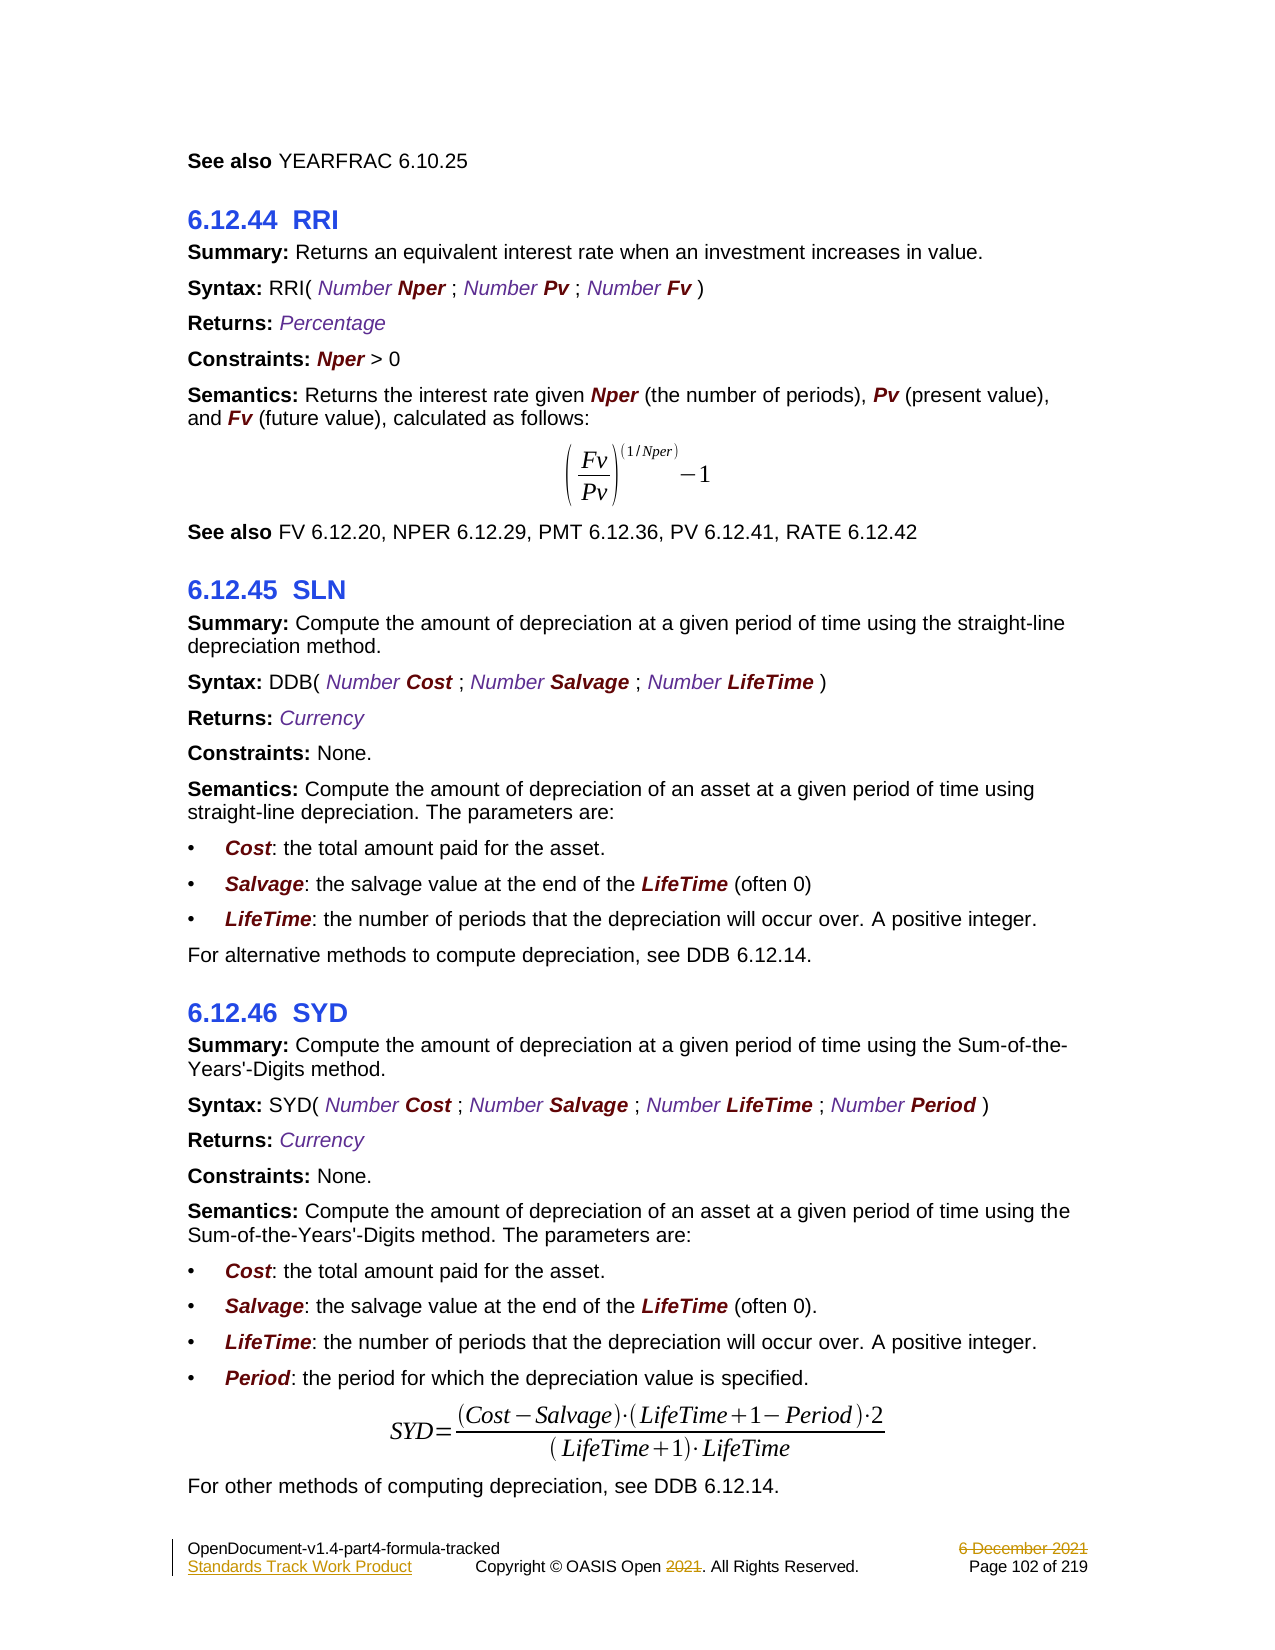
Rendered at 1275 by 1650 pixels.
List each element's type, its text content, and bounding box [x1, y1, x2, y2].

text Semantics: Compute the amount of depreciation of an asset at a given period of time using the Sum-of-the-Years'-Digits method. The parameters are: [187, 1200, 1088, 1247]
subtitle RRI [187, 204, 1088, 234]
text See also YEARFRAC 6.10.25 [187, 150, 1088, 173]
text Summary: Returns an equivalent interest rate when an investment increases in value. [187, 241, 1088, 264]
text Syntax: RRI( Number Nper ; Number Pv ; Number Fv ) [187, 276, 1088, 300]
list Salvage: the salvage value at the end of the LifeTime (often 0) [187, 872, 1088, 896]
text Semantics: Returns the interest rate given Nper (the number of periods), Pv (present value), and Fv (future value), calculated as follows: [187, 383, 1088, 430]
list Cost: the total amount paid for the asset. [187, 1259, 1088, 1283]
list Period: the period for which the depreciation value is specified. [187, 1366, 1088, 1389]
text For alternative methods to compute depreciation, see DDB 6.12.14. [187, 943, 1088, 967]
text Syntax: DDB( Number Cost ; Number Salvage ; Number LifeTime ) [187, 670, 1088, 694]
text Returns: Percentage [187, 312, 1088, 335]
subtitle SYD [187, 998, 1088, 1028]
text Returns: Currency [187, 706, 1088, 729]
text Summary: Compute the amount of depreciation at a given period of time using the Sum-of-the-Years'-Digits method. [187, 1034, 1088, 1081]
list Cost: the total amount paid for the asset. [187, 836, 1088, 860]
text Constraints: None. [187, 1164, 1088, 1188]
list LifeTime: the number of periods that the depreciation will occur over. A positive integer. [187, 908, 1088, 931]
text Syntax: SYD( Number Cost ; Number Salvage ; Number LifeTime ; Number Period ) [187, 1093, 1088, 1117]
list LifeTime: the number of periods that the depreciation will occur over. A positive integer. [187, 1330, 1088, 1354]
text Constraints: Nper > 0 [187, 347, 1088, 371]
subtitle SLN [187, 575, 1088, 605]
list Salvage: the salvage value at the end of the LifeTime (often 0). [187, 1295, 1088, 1318]
text See also FV 6.12.20, NPER 6.12.29, PMT 6.12.36, PV 6.12.41, RATE 6.12.42 [187, 521, 1088, 544]
text Constraints: None. [187, 742, 1088, 765]
text Returns: Currency [187, 1129, 1088, 1152]
text Summary: Compute the amount of depreciation at a given period of time using the straight-line depreciation method. [187, 611, 1088, 658]
text For other methods of computing depreciation, see DDB 6.12.14. [187, 1474, 1088, 1498]
text Semantics: Compute the amount of depreciation of an asset at a given period of time using straight-line depreciation. The parameters are: [187, 777, 1088, 824]
